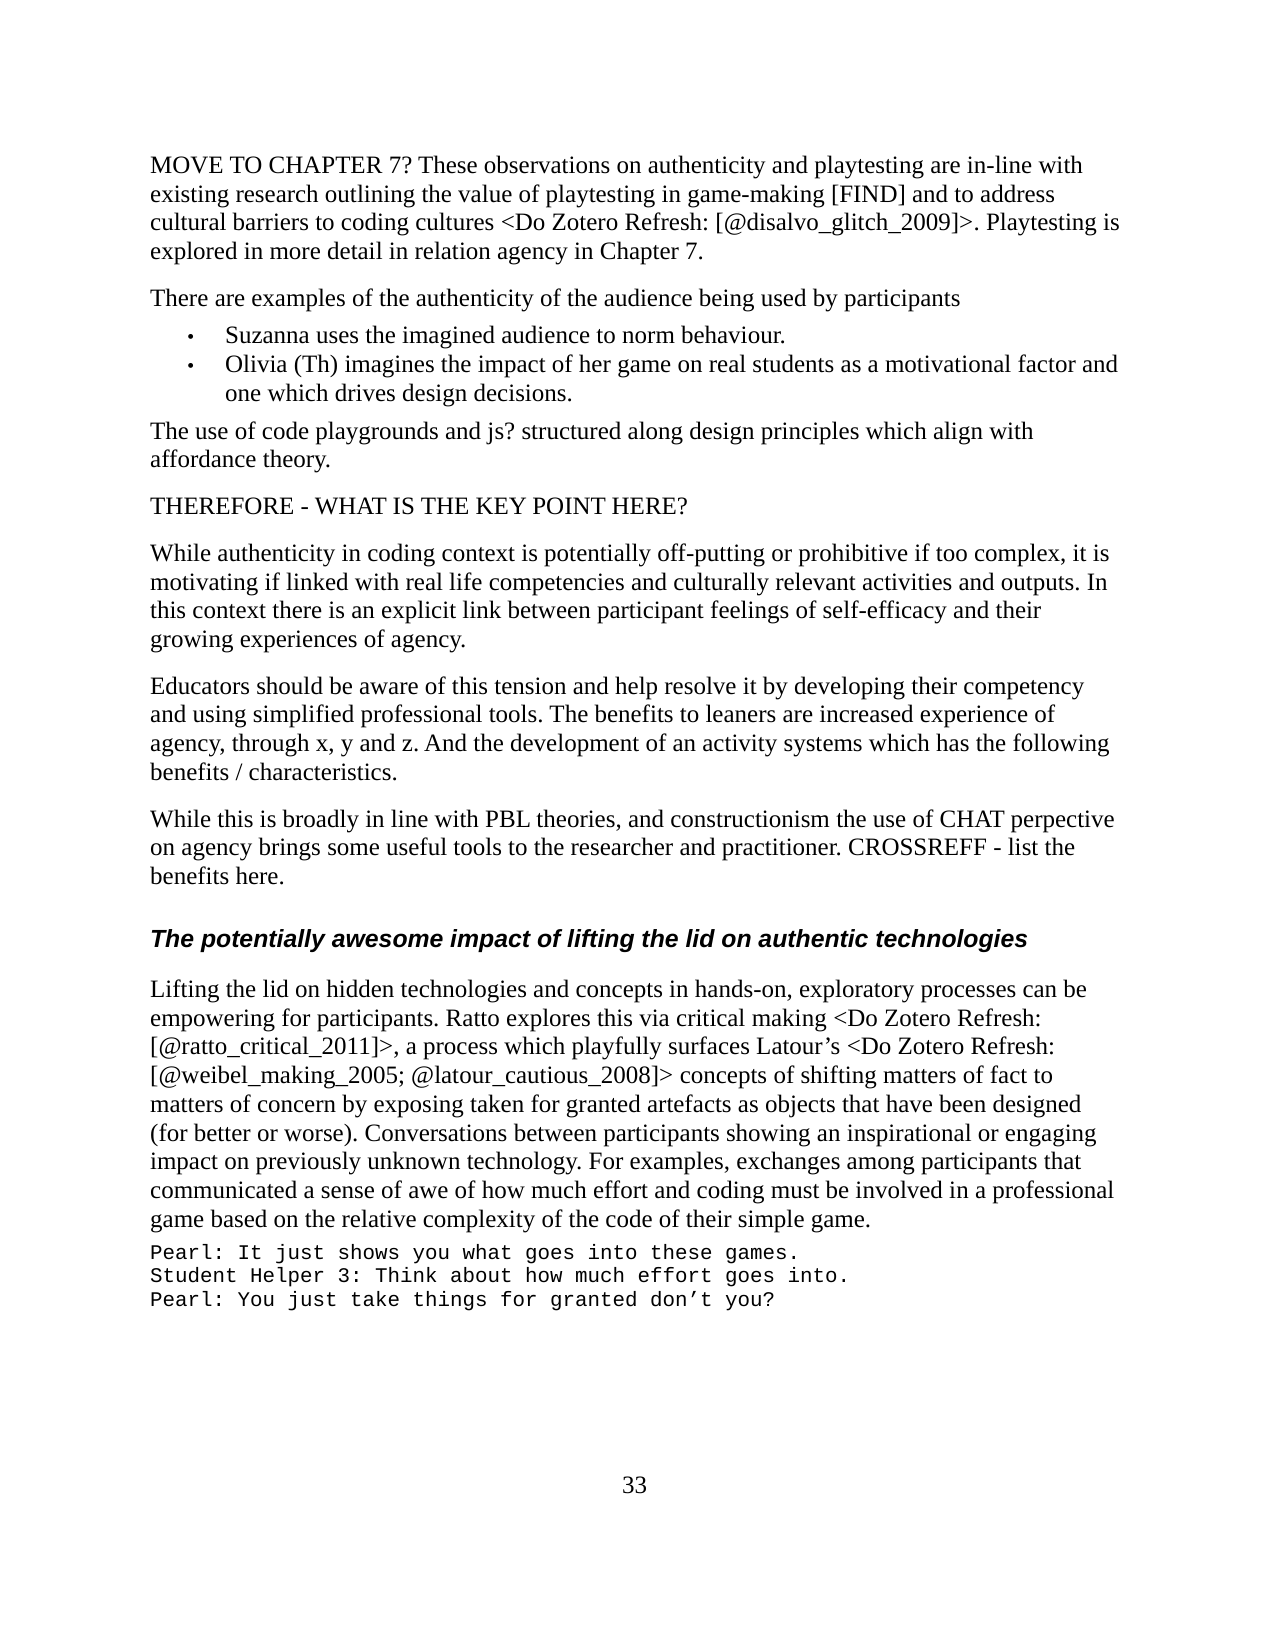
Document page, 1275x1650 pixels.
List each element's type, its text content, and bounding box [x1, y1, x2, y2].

text There are examples of the authenticity of the audience being used by participants [150, 283, 1125, 312]
subtitle The potentially awesome impact of lifting the lid on authentic technologies [150, 924, 1125, 952]
text Pearl: It just shows you what goes into these games. [150, 1242, 1125, 1265]
text THEREFORE - WHAT IS THE KEY POINT HERE? [150, 491, 1125, 520]
text While this is broadly in line with PBL theories, and constructionism the use of CHAT perpective on agency brings some useful tools to the researcher and practitioner. CROSSREFF - list the benefits here. [150, 804, 1125, 890]
text Student Helper 3: Think about how much effort goes into. [150, 1265, 1125, 1289]
text The use of code playgrounds and js? structured along design principles which align with affordance theory. [150, 416, 1125, 473]
text Lifting the lid on hidden technologies and concepts in hands-on, exploratory processes can be empowering for participants. Ratto explores this via critical making <Do Zotero Refresh: [@ratto_critical_2011]>, a process which playfully surfaces Latour’s <Do Zotero Refresh: [@weibel_making_2005; @latour_cautious_2008]> concepts of shifting matters of fact to matters of concern by exposing taken for granted artefacts as objects that have been designed (for better or worse). Conversations between participants showing an inspirational or engaging impact on previously unknown technology. For examples, exchanges among participants that communicated a sense of awe of how much effort and coding must be involved in a professional game based on the relative complexity of the code of their simple game. [150, 974, 1125, 1233]
list Suzanna uses the imagined audience to norm behaviour. [187, 321, 1125, 349]
text While authenticity in coding context is potentially off-putting or prohibitive if too complex, it is motivating if linked with real life competencies and culturally relevant activities and outputs. In this context there is an explicit link between participant feelings of self-efficacy and their growing experiences of agency. [150, 538, 1125, 653]
text MOVE TO CHAPTER 7? These observations on authenticity and playtesting are in-line with existing research outlining the value of playtesting in game-making [FIND] and to address cultural barriers to coding cultures <Do Zotero Refresh: [@disalvo_glitch_2009]>. Playtesting is explored in more detail in relation agency in Chapter 7. [150, 150, 1125, 265]
list Olivia (Th) imagines the impact of her game on real students as a motivational factor and one which drives design decisions. [187, 349, 1125, 407]
text Educators should be aware of this tension and help resolve it by developing their competency and using simplified professional tools. The benefits to leaners are increased experience of agency, through x, y and z. And the development of an activity systems which has the following benefits / characteristics. [150, 671, 1125, 786]
text Pearl: You just take things for granted don’t you? [150, 1289, 1125, 1313]
